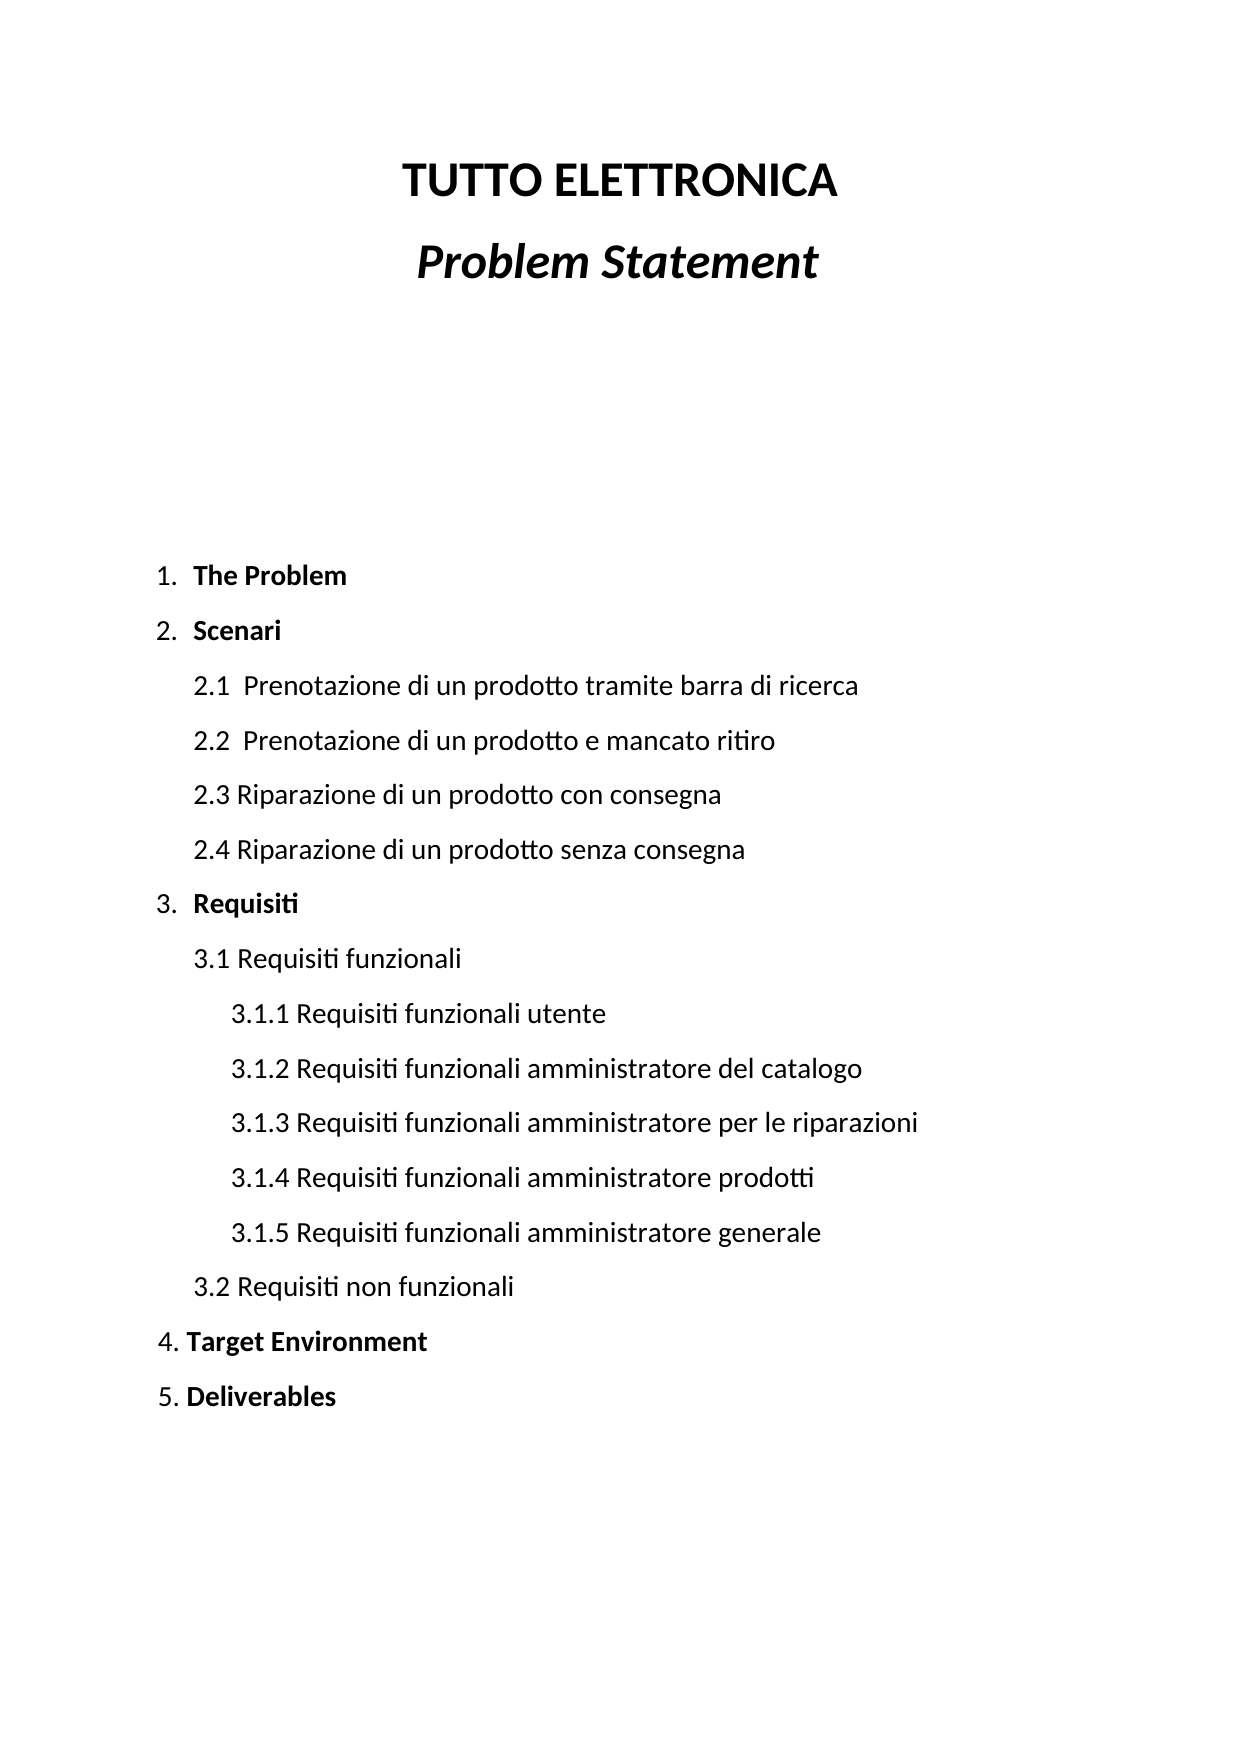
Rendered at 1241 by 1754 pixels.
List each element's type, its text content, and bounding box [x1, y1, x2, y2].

text 4. Target Environment [118, 1323, 1122, 1359]
list 2.2 Prenotazione di un prodotto e mancato ritiro [156, 722, 1122, 757]
list Requisiti [156, 886, 1122, 921]
list 2.1 Prenotazione di un prodotto tramite barra di ricerca [156, 667, 1122, 702]
list 3.1.2 Requisiti funzionali amministratore del catalogo [193, 1050, 1122, 1085]
list 3.1.1 Requisiti funzionali utente [193, 995, 1122, 1031]
list Requisiti non funzionali [193, 1268, 1122, 1304]
list 3.1.4 Requisiti funzionali amministratore prodotti [193, 1159, 1122, 1195]
list 2.3 Riparazione di un prodotto con consegna [156, 776, 1122, 812]
list 2.4 Riparazione di un prodotto senza consegna [156, 831, 1122, 867]
text TUTTO ELETTRONICA [118, 148, 1122, 209]
text Problem Statement [118, 229, 1122, 291]
list Requisiti funzionali [193, 940, 1122, 976]
list 3.1.3 Requisiti funzionali amministratore per le riparazioni [193, 1104, 1122, 1140]
list 3.1.5 Requisiti funzionali amministratore generale [193, 1214, 1122, 1249]
list The Problem [156, 557, 1122, 593]
list Scenari [156, 612, 1122, 648]
text 5. Deliverables [118, 1378, 1122, 1413]
